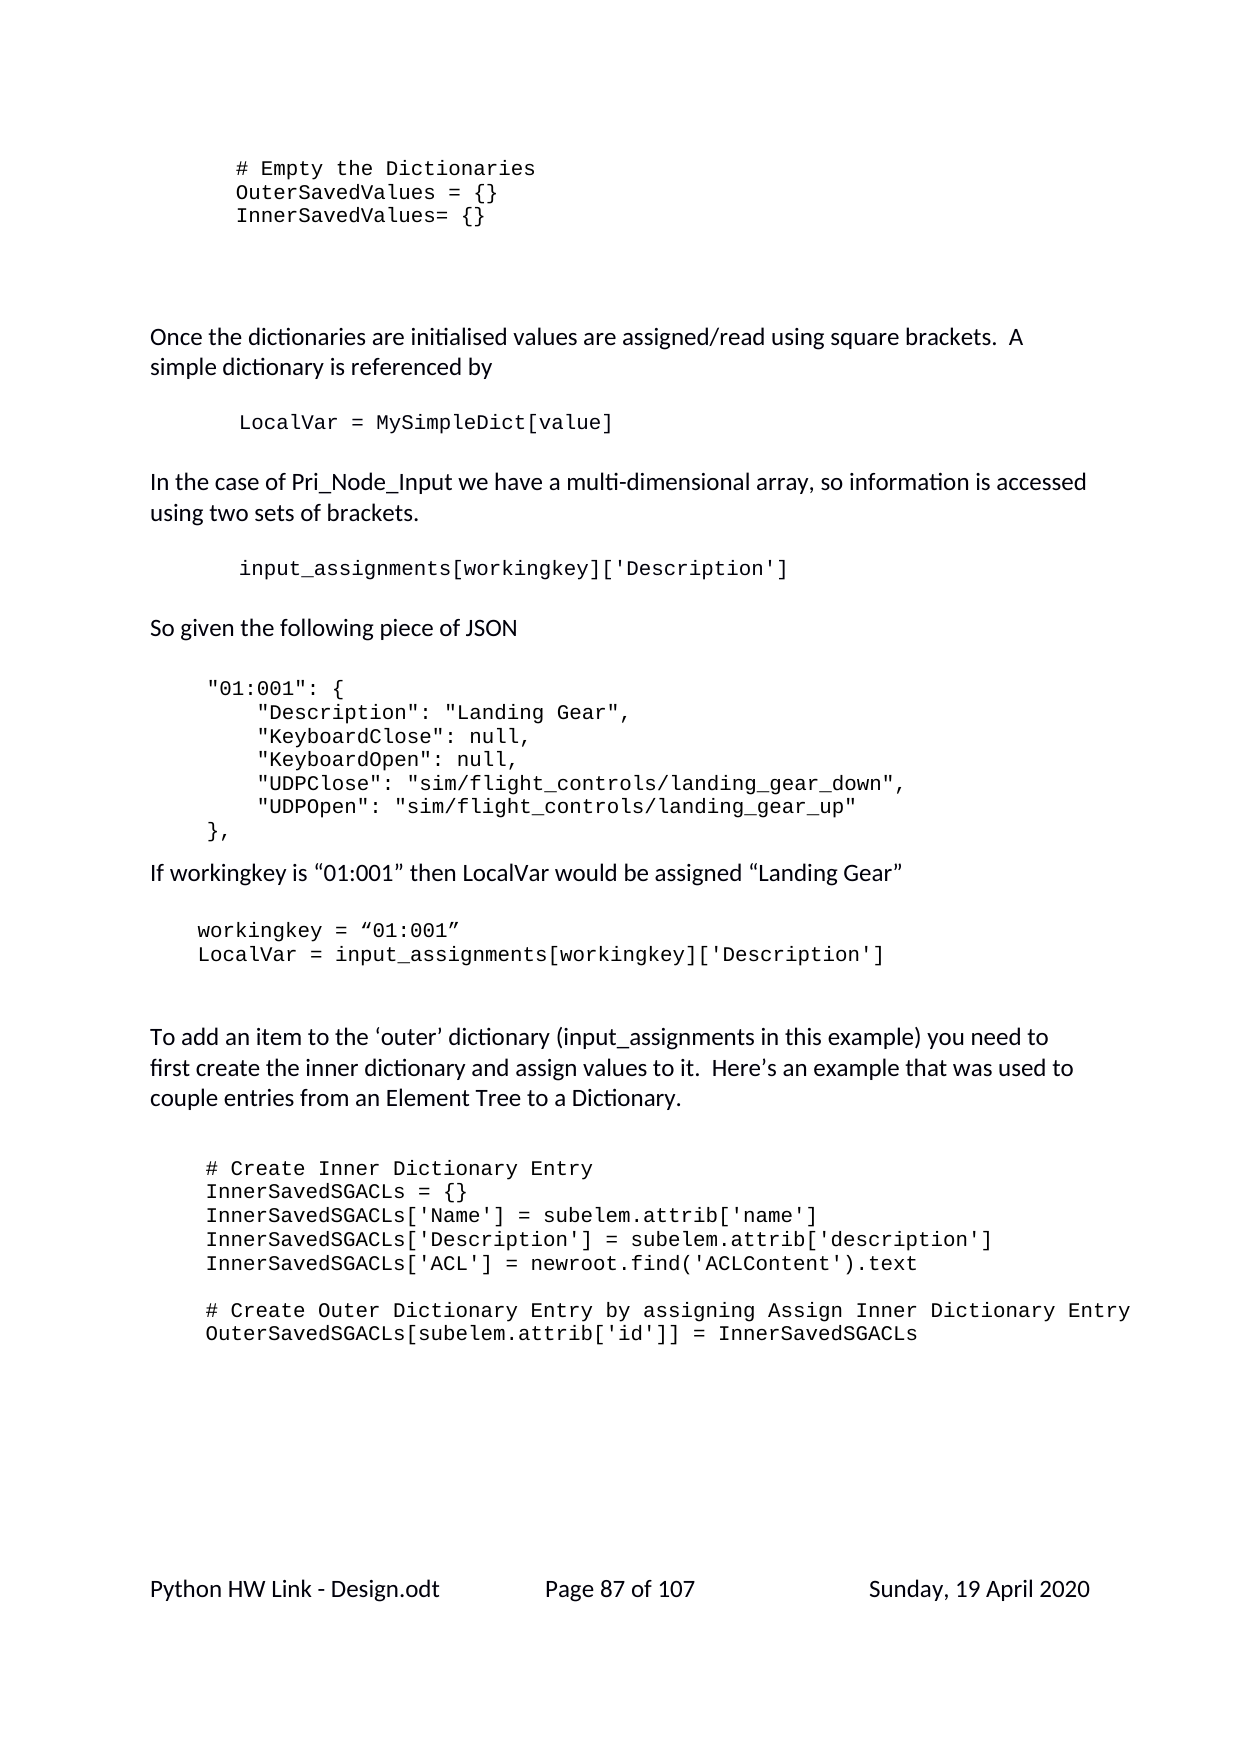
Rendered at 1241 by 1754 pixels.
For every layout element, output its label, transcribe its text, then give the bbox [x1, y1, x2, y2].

text If workingkey is “01:001” then LocalVar would be assigned “Landing Gear” [150, 673, 1090, 888]
text To add an item to the ‘outer’ dictionary (input_assignments in this example) you need to first create the inner dictionary and assign values to it. Here’s an example that was used to couple entries from an Element Tree to a Dictionary. [150, 888, 1090, 1113]
text LocalVar = MySimpleDict[value] [150, 412, 1090, 436]
text Once the dictionaries are initialised values are assigned/read using square brackets. A simple dictionary is referenced by [150, 321, 1090, 382]
text input_assignments[workingkey]['Description'] [150, 558, 1090, 582]
text So given the following piece of JSON [150, 612, 1090, 643]
text In the case of Pri_Node_Input we have a multi-dimensional array, so information is accessed using two sets of brackets. [150, 467, 1090, 528]
